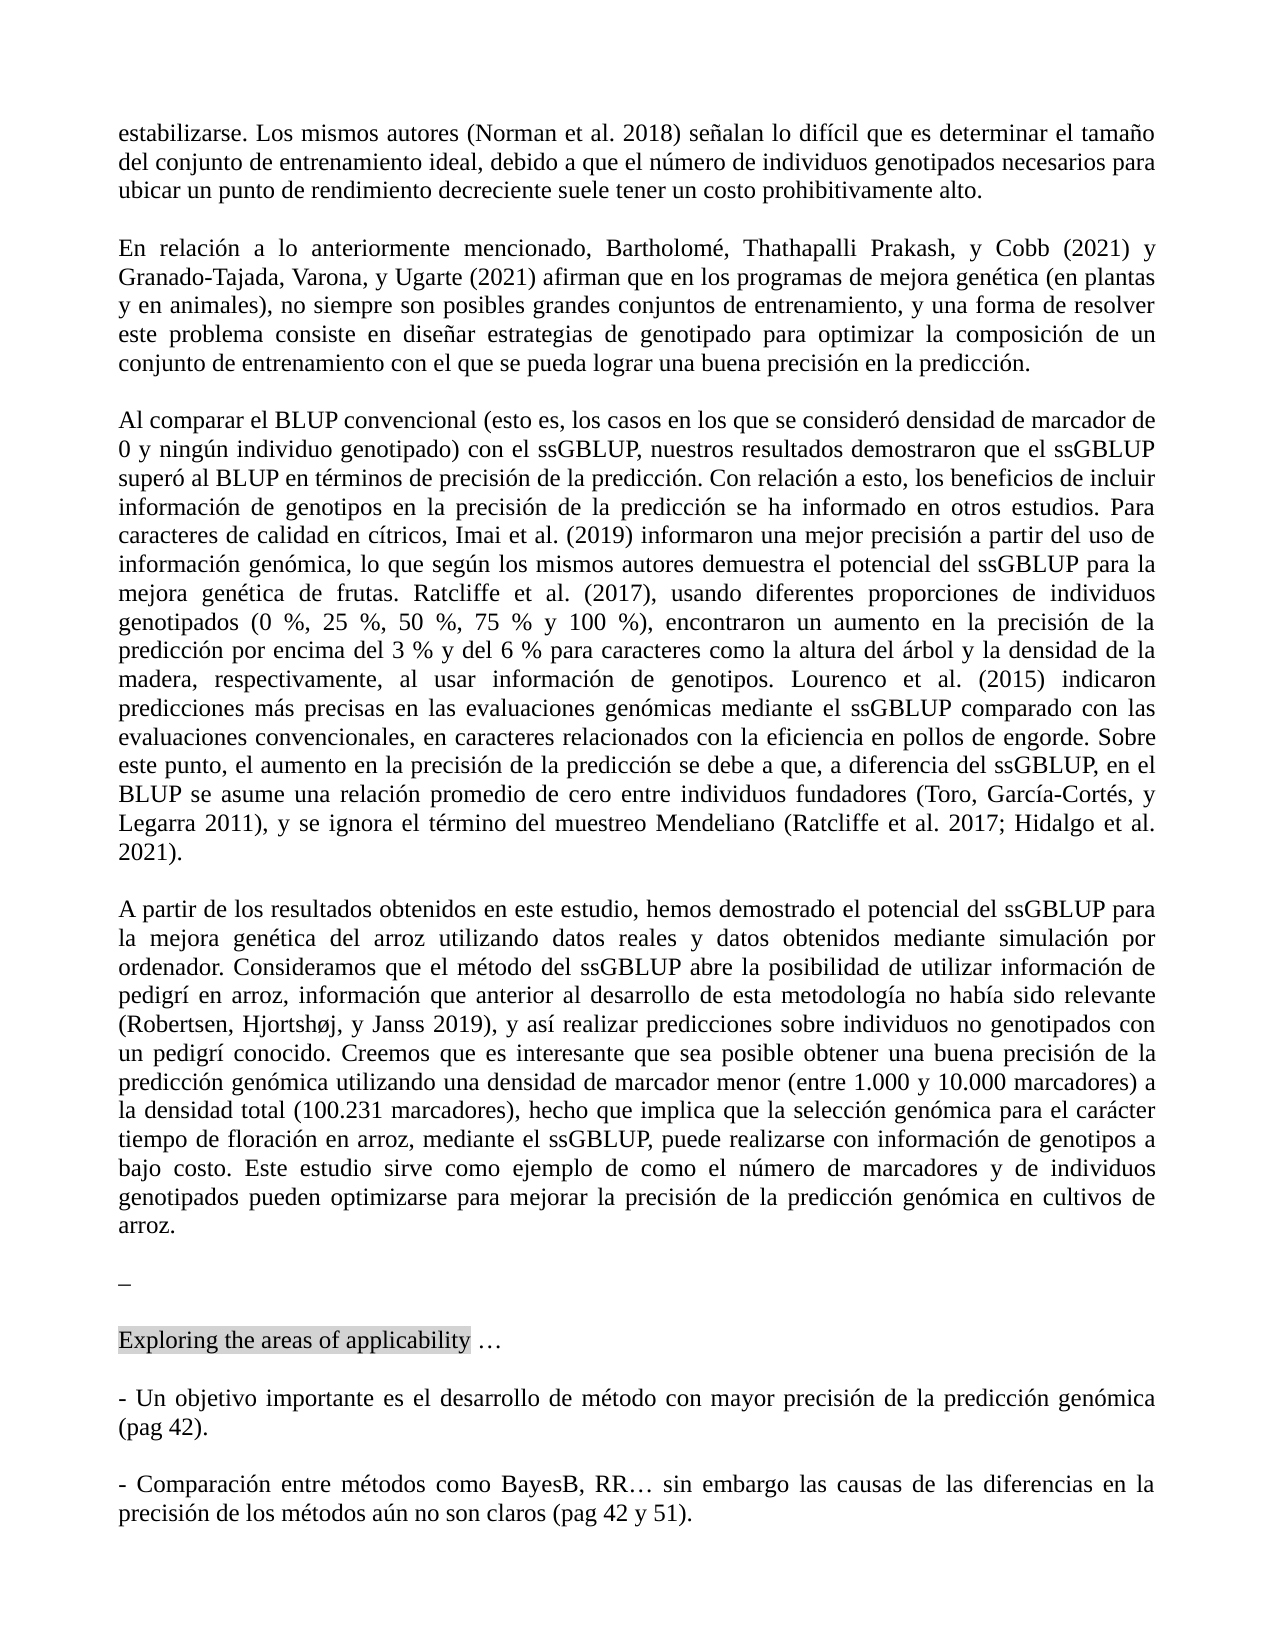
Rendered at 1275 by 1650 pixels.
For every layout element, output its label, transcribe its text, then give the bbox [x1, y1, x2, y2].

text - Comparación entre métodos como BayesB, RR… sin embargo las causas de las diferencias en la precisión de los métodos aún no son claros (pag 42 y 51). [118, 1469, 1157, 1527]
text Al comparar el BLUP convencional (esto es, los casos en los que se consideró densidad de marcador de 0 y ningún individuo genotipado) con el ssGBLUP, nuestros resultados demostraron que el ssGBLUP superó al BLUP en términos de precisión de la predicción. Con relación a esto, los beneficios de incluir información de genotipos en la precisión de la predicción se ha informado en otros estudios. Para caracteres de calidad en cítricos, Imai et al. (2019) informaron una mejor precisión a partir del uso de información genómica, lo que según los mismos autores demuestra el potencial del ssGBLUP para la mejora genética de frutas. Ratcliffe et al. (2017), usando diferentes proporciones de individuos genotipados (0 %, 25 %, 50 %, 75 % y 100 %), encontraron un aumento en la precisión de la predicción por encima del 3 % y del 6 % para caracteres como la altura del árbol y la densidad de la madera, respectivamente, al usar información de genotipos. Lourenco et al. (2015) indicaron predicciones más precisas en las evaluaciones genómicas mediante el ssGBLUP comparado con las evaluaciones convencionales, en caracteres relacionados con la eficiencia en pollos de engorde. Sobre este punto, el aumento en la precisión de la predicción se debe a que, a diferencia del ssGBLUP, en el BLUP se asume una relación promedio de cero entre individuos fundadores (Toro, García-Cortés, y Legarra 2011), y se ignora el término del muestreo Mendeliano (Ratcliffe et al. 2017; Hidalgo et al. 2021). [118, 406, 1157, 866]
text estabilizarse. Los mismos autores (Norman et al. 2018) señalan lo difícil que es determinar el tamaño del conjunto de entrenamiento ideal, debido a que el número de individuos genotipados necesarios para ubicar un punto de rendimiento decreciente suele tener un costo prohibitivamente alto. [118, 118, 1157, 204]
text A partir de los resultados obtenidos en este estudio, hemos demostrado el potencial del ssGBLUP para la mejora genética del arroz utilizando datos reales y datos obtenidos mediante simulación por ordenador. Consideramos que el método del ssGBLUP abre la posibilidad de utilizar información de pedigrí en arroz, información que anterior al desarrollo de esta metodología no había sido relevante (Robertsen, Hjortshøj, y Janss 2019), y así realizar predicciones sobre individuos no genotipados con un pedigrí conocido. Creemos que es interesante que sea posible obtener una buena precisión de la predicción genómica utilizando una densidad de marcador menor (entre 1.000 y 10.000 marcadores) a la densidad total (100.231 marcadores), hecho que implica que la selección genómica para el carácter tiempo de floración en arroz, mediante el ssGBLUP, puede realizarse con información de genotipos a bajo costo. Este estudio sirve como ejemplo de como el número de marcadores y de individuos genotipados pueden optimizarse para mejorar la precisión de la predicción genómica en cultivos de arroz. [118, 894, 1157, 1239]
text – [118, 1268, 1157, 1297]
text - Un objetivo importante es el desarrollo de método con mayor precisión de la predicción genómica (pag 42). [118, 1383, 1157, 1441]
text Exploring the areas of applicability … [118, 1326, 1157, 1354]
text En relación a lo anteriormente mencionado, Bartholomé, Thathapalli Prakash, y Cobb (2021) y Granado-Tajada, Varona, y Ugarte (2021) afirman que en los programas de mejora genética (en plantas y en animales), no siempre son posibles grandes conjuntos de entrenamiento, y una forma de resolver este problema consiste en diseñar estrategias de genotipado para optimizar la composición de un conjunto de entrenamiento con el que se pueda lograr una buena precisión en la predicción. [118, 233, 1157, 377]
